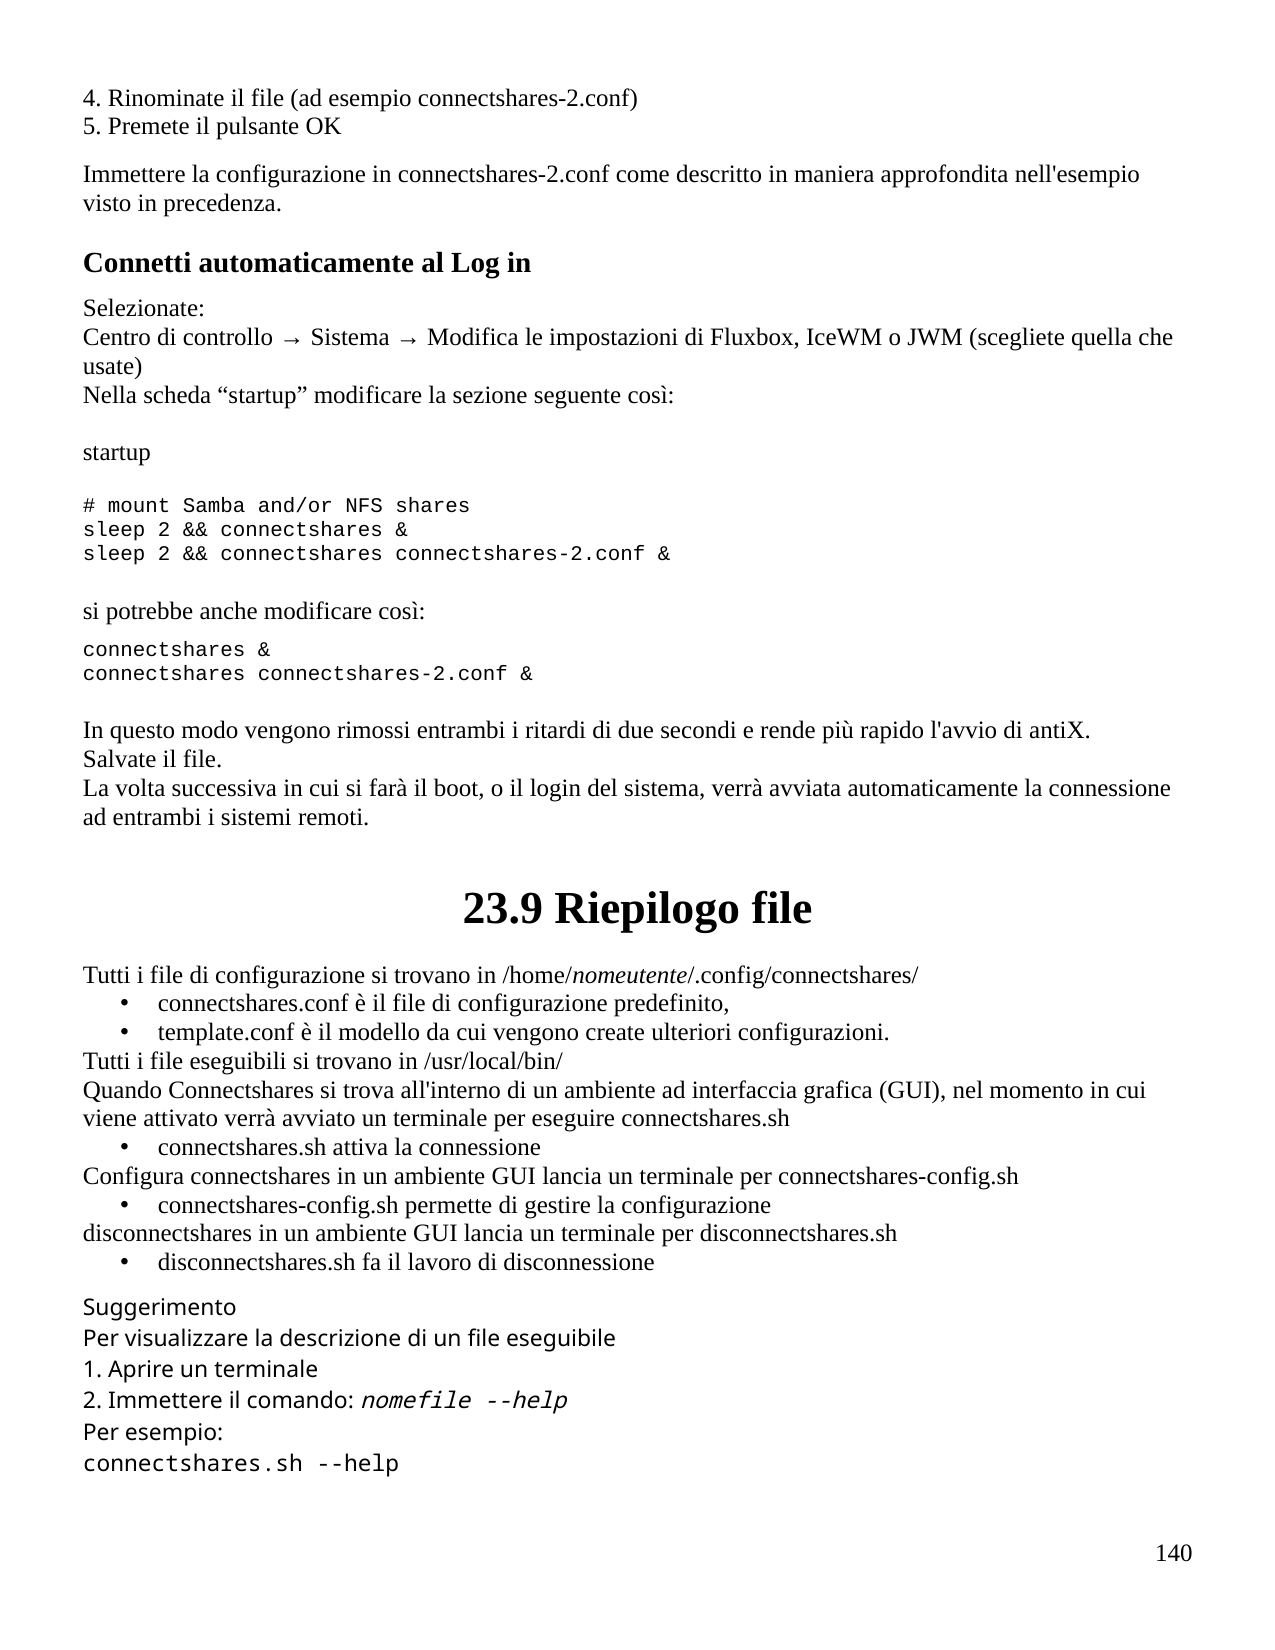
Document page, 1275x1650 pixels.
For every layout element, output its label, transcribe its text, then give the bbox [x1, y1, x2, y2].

text Per visualizzare la descrizione di un file eseguibile [83, 1322, 1192, 1353]
list connectshares.sh attiva la connessione [120, 1132, 1192, 1161]
text Nella scheda “startup” modificare la sezione seguente così: [83, 380, 1192, 408]
text startup [83, 437, 1192, 466]
text Per esempio: [83, 1415, 1192, 1447]
text connectshares connectshares-2.conf & [83, 662, 1192, 686]
subtitle 23.9 Riepilogo file [83, 880, 1192, 933]
text connectshares & [83, 639, 1192, 662]
text disconnectshares in un ambiente GUI lancia un terminale per disconnectshares.sh [83, 1218, 1192, 1247]
text # mount Samba and/or NFS shares [83, 496, 1192, 519]
text 4. Rinominate il file (ad esempio connectshares-2.conf) [83, 83, 1192, 111]
text Tutti i file di configurazione si trovano in /home/nomeutente/.config/connectshares/ [83, 960, 1192, 988]
text La volta successiva in cui si farà il boot, o il login del sistema, verrà avviata automaticamente la connessione ad entrambi i sistemi remoti. [83, 773, 1192, 831]
text connectshares.sh --help [83, 1447, 1192, 1478]
text si potrebbe anche modificare così: [83, 596, 1192, 625]
text Tutti i file eseguibili si trovano in /usr/local/bin/ [83, 1046, 1192, 1075]
list template.conf è il modello da cui vengono create ulteriori configurazioni. [120, 1017, 1192, 1046]
text Suggerimento [83, 1290, 1192, 1322]
text sleep 2 && connectshares connectshares-2.conf & [83, 543, 1192, 566]
list disconnectshares.sh fa il lavoro di disconnessione [120, 1247, 1192, 1276]
text Selezionate: [83, 293, 1192, 322]
list connectshares.conf è il file di configurazione predefinito, [120, 988, 1192, 1017]
text Configura connectshares in un ambiente GUI lancia un terminale per connectshares-config.sh [83, 1161, 1192, 1190]
text Connetti automaticamente al Log in [83, 246, 1192, 279]
text sleep 2 && connectshares & [83, 519, 1192, 543]
text 5. Premete il pulsante OK [83, 111, 1192, 140]
text Quando Connectshares si trova all'interno di un ambiente ad interfaccia grafica (GUI), nel momento in cui viene attivato verrà avviato un terminale per eseguire connectshares.sh [83, 1075, 1192, 1132]
text 2. Immettere il comando: nomefile --help [83, 1384, 1192, 1415]
text 1. Aprire un terminale [83, 1353, 1192, 1384]
text Centro di controllo → Sistema → Modifica le impostazioni di Fluxbox, IceWM o JWM (scegliete quella che usate) [83, 322, 1192, 380]
text Salvate il file. [83, 744, 1192, 773]
text In questo modo vengono rimossi entrambi i ritardi di due secondi e rende più rapido l'avvio di antiX. [83, 716, 1192, 744]
text Immettere la configurazione in connectshares-2.conf come descritto in maniera approfondita nell'esempio visto in precedenza. [83, 159, 1192, 217]
list connectshares-config.sh permette di gestire la configurazione [120, 1190, 1192, 1218]
